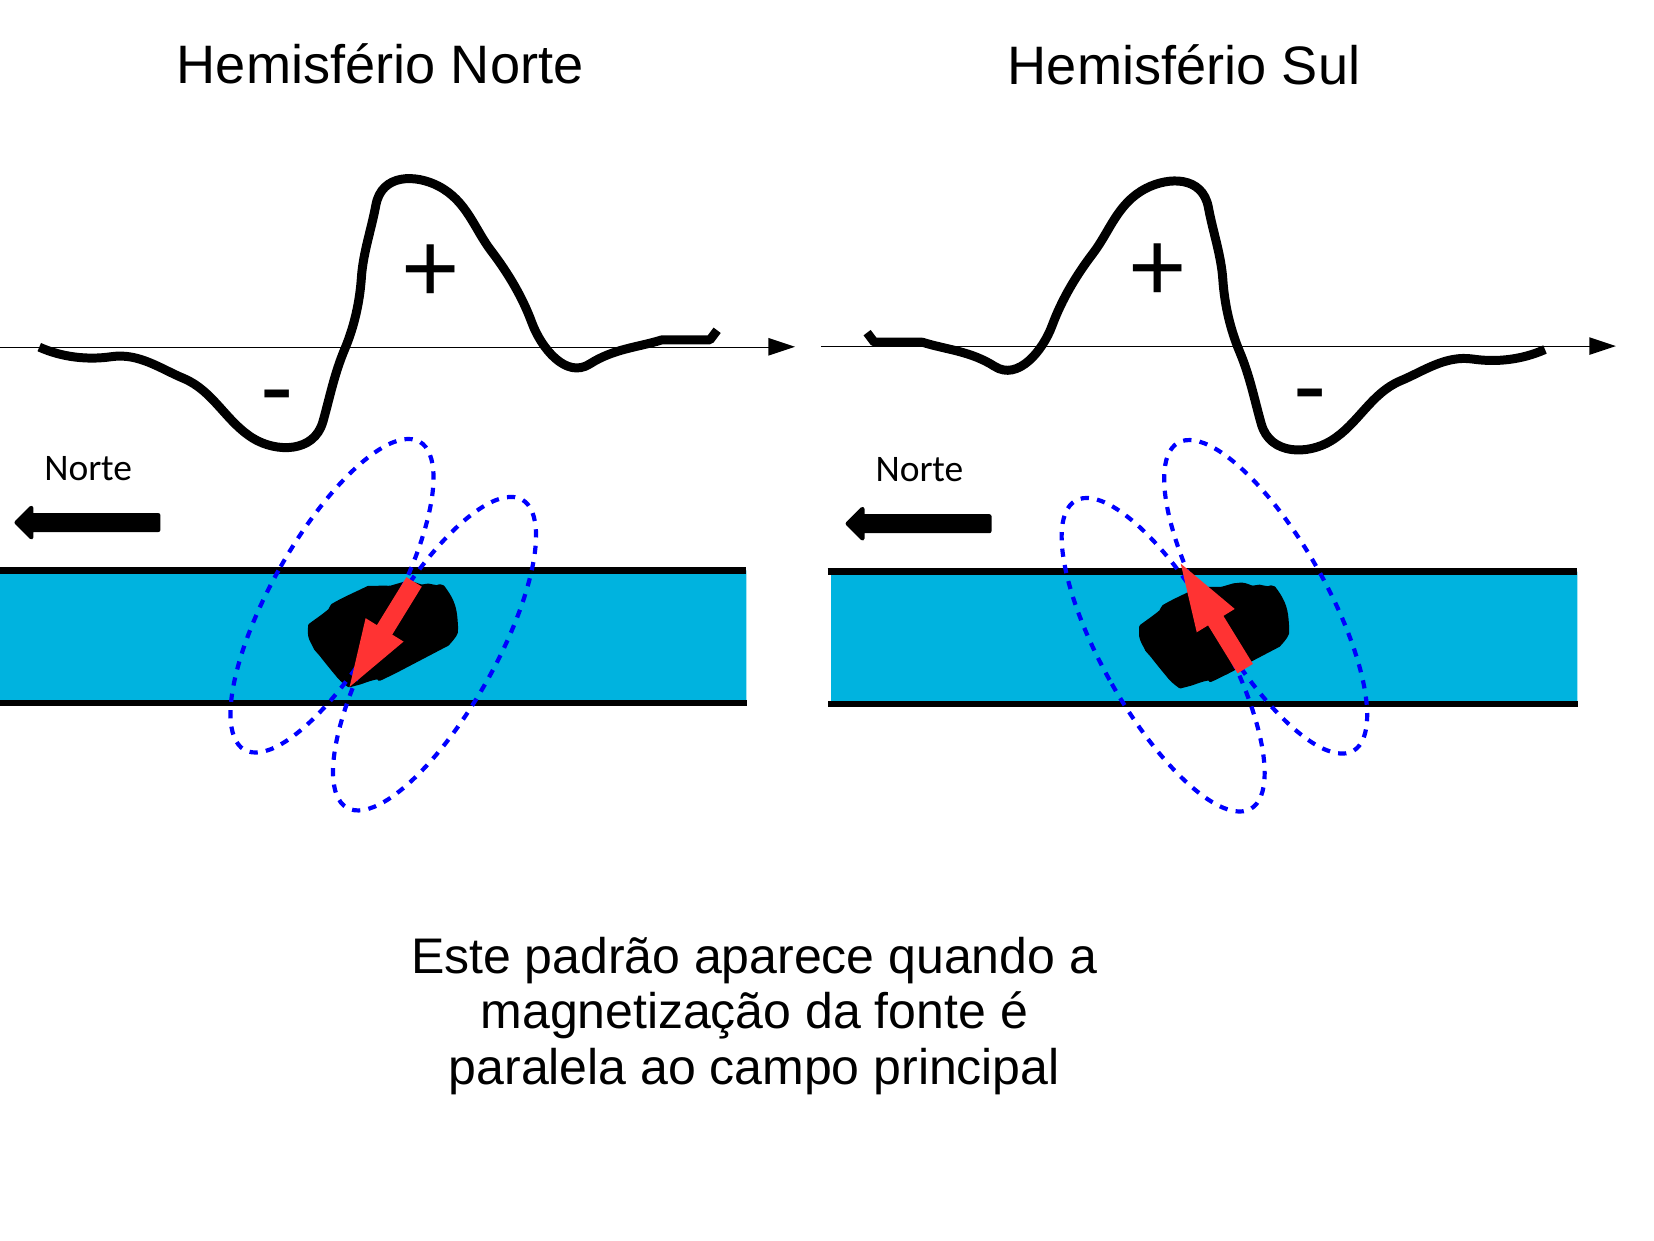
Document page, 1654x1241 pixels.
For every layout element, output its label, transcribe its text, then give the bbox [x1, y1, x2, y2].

text_box + [468, 204, 476, 216]
text_box [847, 508, 990, 539]
text_box [0, 570, 747, 700]
text_box - [1327, 440, 1342, 449]
text_box - [245, 322, 309, 443]
text_box [831, 571, 1578, 701]
text_box - [1278, 321, 1342, 445]
text_box Este padrão aparece quando a magnetização da fonte é paralela ao campo principal [396, 920, 1117, 1105]
text_box + [1113, 203, 1119, 211]
text_box - [245, 440, 265, 450]
text_box Norte [848, 436, 991, 497]
text_box + [386, 204, 476, 332]
text_box + [1113, 203, 1202, 331]
text_box Hemisfério Norte [161, 26, 599, 103]
text_box Hemisfério Sul [993, 28, 1376, 104]
text_box [16, 507, 159, 538]
text_box Norte [17, 435, 160, 496]
